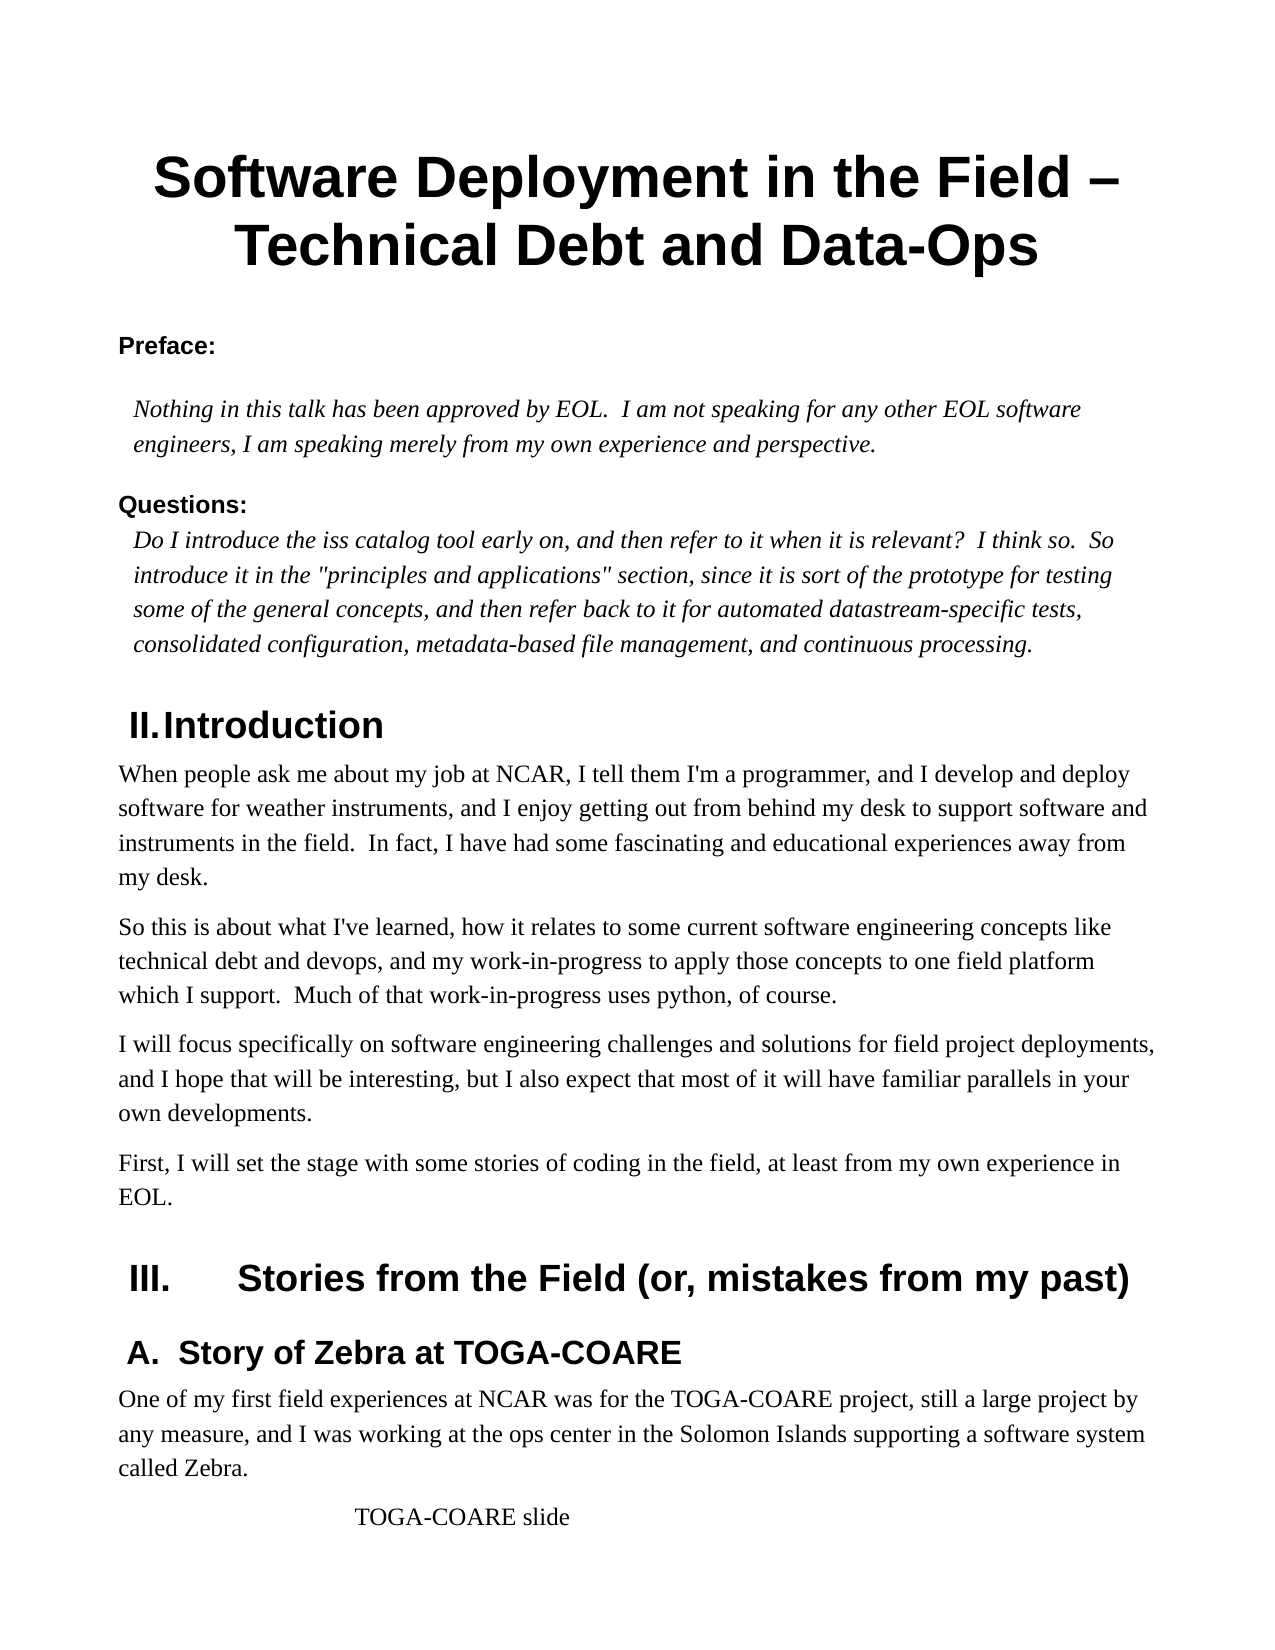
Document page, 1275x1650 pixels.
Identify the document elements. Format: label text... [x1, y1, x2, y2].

title Software Deployment in the Field – Technical Debt and Data-Ops [118, 143, 1157, 277]
text I will focus specifically on software engineering challenges and solutions for field project deployments, and I hope that will be interesting, but I also expect that most of it will have familiar parallels in your own developments. [118, 1029, 1157, 1127]
text When people ask me about my job at NCAR, I tell them I'm a programmer, and I develop and deploy software for weather instruments, and I enjoy getting out from behind my desk to support software and instruments in the field. In fact, I have had some fascinating and educational experiences away from my desk. [118, 759, 1157, 891]
subtitle Introduction [118, 703, 1157, 747]
text Nothing in this talk has been approved by EOL. I am not speaking for any other EOL software engineers, I am speaking merely from my own experience and perspective. [133, 394, 1157, 458]
text First, I will set the stage with some stories of coding in the field, at least from my own experience in EOL. [118, 1148, 1157, 1211]
text Do I introduce the iss catalog tool early on, and then refer to it when it is relevant? I think so. So introduce it in the "principles and applications" section, since it is sort of the prototype for testing some of the general concepts, and then refer back to it for automated datastream-specific tests, consolidated configuration, metadata-based file management, and continuous processing. [133, 525, 1157, 658]
text One of my first field experiences at NCAR was for the TOGA-COARE project, still a large project by any measure, and I was working at the ops center in the Solomon Islands supporting a software system called Zebra. [118, 1384, 1157, 1482]
subtitle Story of Zebra at TOGA-COARE [118, 1333, 1157, 1372]
text TOGA-COARE slide [354, 1502, 1157, 1531]
subtitle Questions: [118, 491, 1157, 519]
subtitle Stories from the Field (or, mistakes from my past) [118, 1256, 1157, 1300]
text So this is about what I've learned, how it relates to some current software engineering concepts like technical debt and devops, and my work-in-progress to apply those concepts to one field platform which I support. Much of that work-in-progress uses python, of course. [118, 912, 1157, 1009]
subtitle Preface: [118, 331, 1157, 359]
